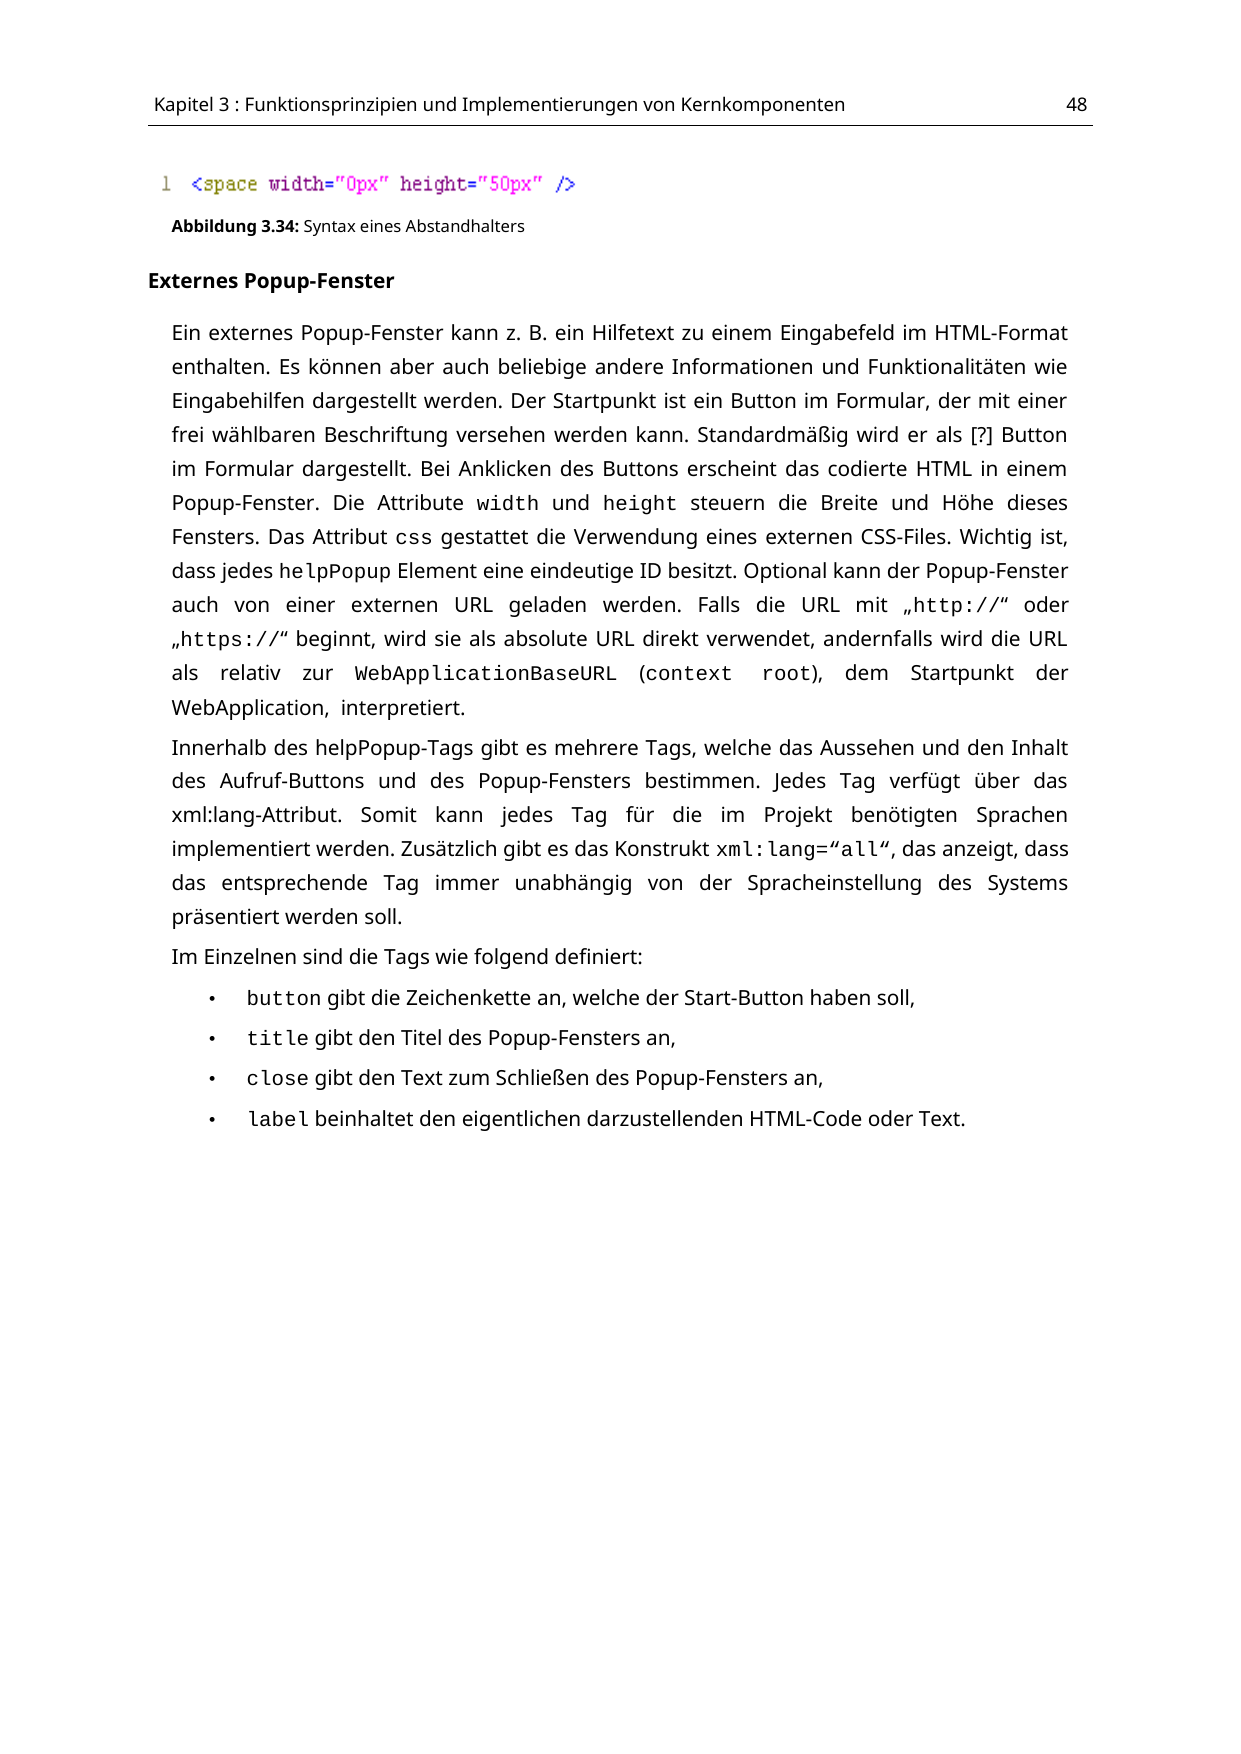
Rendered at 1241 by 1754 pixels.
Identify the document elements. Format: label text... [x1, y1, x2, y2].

text Abbildung 3.34: Syntax eines Abstandhalters [171, 200, 583, 237]
text Ein externes Popup-Fenster kann z. B. ein Hilfetext zu einem Eingabefeld im HTML-Format enthalten. Es können aber auch beliebige andere Informationen und Funktionalitäten wie Eingabehilfen dargestellt werden. Der Startpunkt ist ein Button im Formular, der mit einer frei wählbaren Beschriftung versehen werden kann. Standardmäßig wird er als [?] Button im Formular dargestellt. Bei Anklicken des Buttons erscheint das codierte HTML in einem Popup-Fenster. Die Attribute width und height steuern die Breite und Höhe dieses Fensters. Das Attribut css gestattet die Verwendung eines externen CSS-Files. Wichtig ist, dass jedes helpPopup Element eine eindeutige ID besitzt. Optional kann der Popup-Fenster auch von einer externen URL geladen werden. Falls die URL mit „http://“ oder „https://“ beginnt, wird sie als absolute URL direkt verwendet, andernfalls wird die URL als relativ zur WebApplicationBaseURL (context root), dem Startpunkt der WebApplication, interpretiert. [171, 318, 1069, 721]
list close gibt den Text zum Schließen des Popup-Fensters an, [209, 1063, 1069, 1092]
text Im Einzelnen sind die Tags wie folgend definiert: [171, 942, 1069, 971]
list button gibt die Zeichenkette an, welche der Start-Button haben soll, [209, 983, 1069, 1011]
text Innerhalb des helpPopup-Tags gibt es mehrere Tags, welche das Aussehen und den Inhalt des Aufruf-Buttons und des Popup-Fensters bestimmen. Jedes Tag verfügt über das xml:lang-Attribut. Somit kann jedes Tag für die im Projekt benötigten Sprachen implementiert werden. Zusätzlich gibt es das Konstrukt xml:lang=“all“, das anzeigt, dass das entsprechende Tag immer unabhängig von der Spracheinstellung des Systems präsentiert werden soll. [171, 733, 1069, 931]
list title gibt den Titel des Popup-Fensters an, [209, 1023, 1069, 1052]
list label beinhaltet den eigentlichen darzustellenden HTML-Code oder Text. [209, 1104, 1069, 1132]
subtitle Externes Popup-Fenster [148, 148, 1092, 295]
